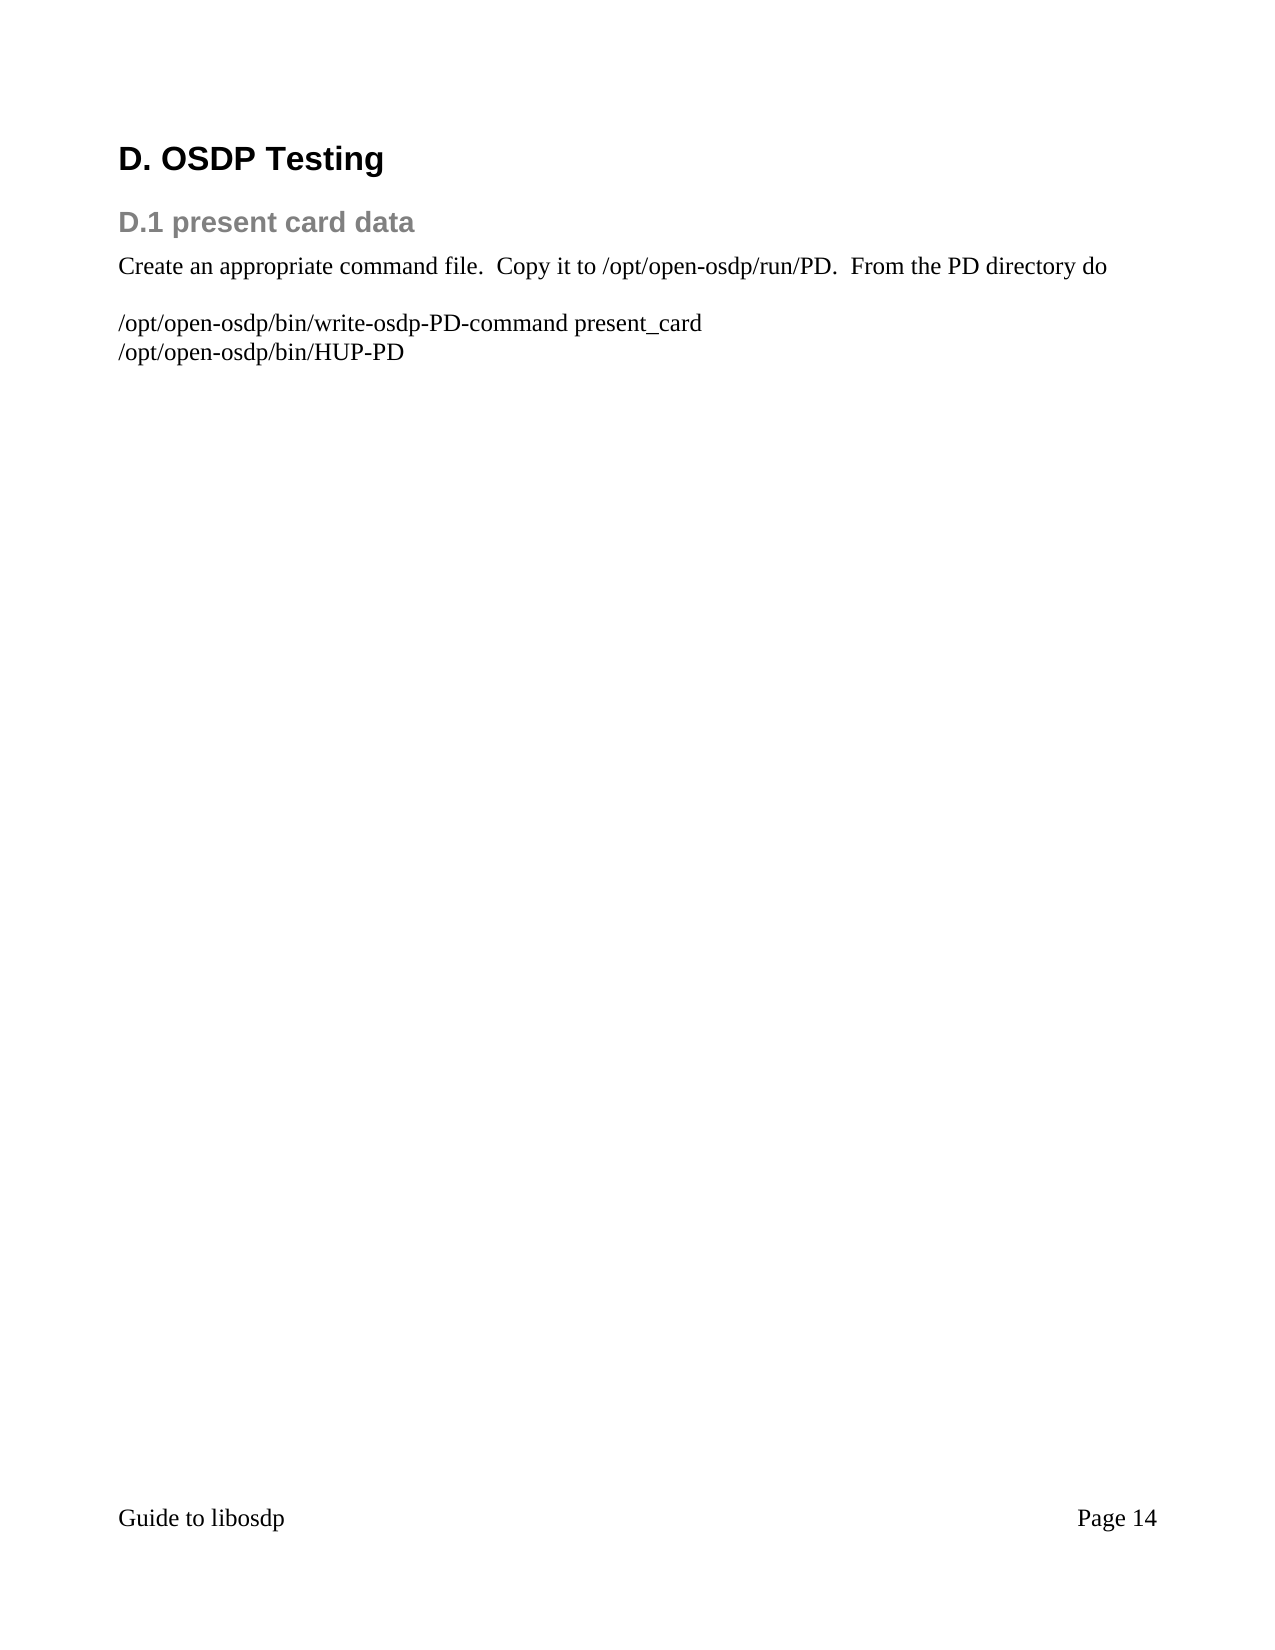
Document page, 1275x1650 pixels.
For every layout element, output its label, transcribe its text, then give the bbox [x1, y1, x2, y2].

subtitle D. OSDP Testing [118, 139, 1157, 178]
text Create an appropriate command file. Copy it to /opt/open-osdp/run/PD. From the PD directory do [118, 251, 1157, 279]
text /opt/open-osdp/bin/write-osdp-PD-command present_card [118, 308, 1157, 337]
subtitle D.1 present card data [118, 205, 1157, 238]
text /opt/open-osdp/bin/HUP-PD [118, 337, 1157, 366]
